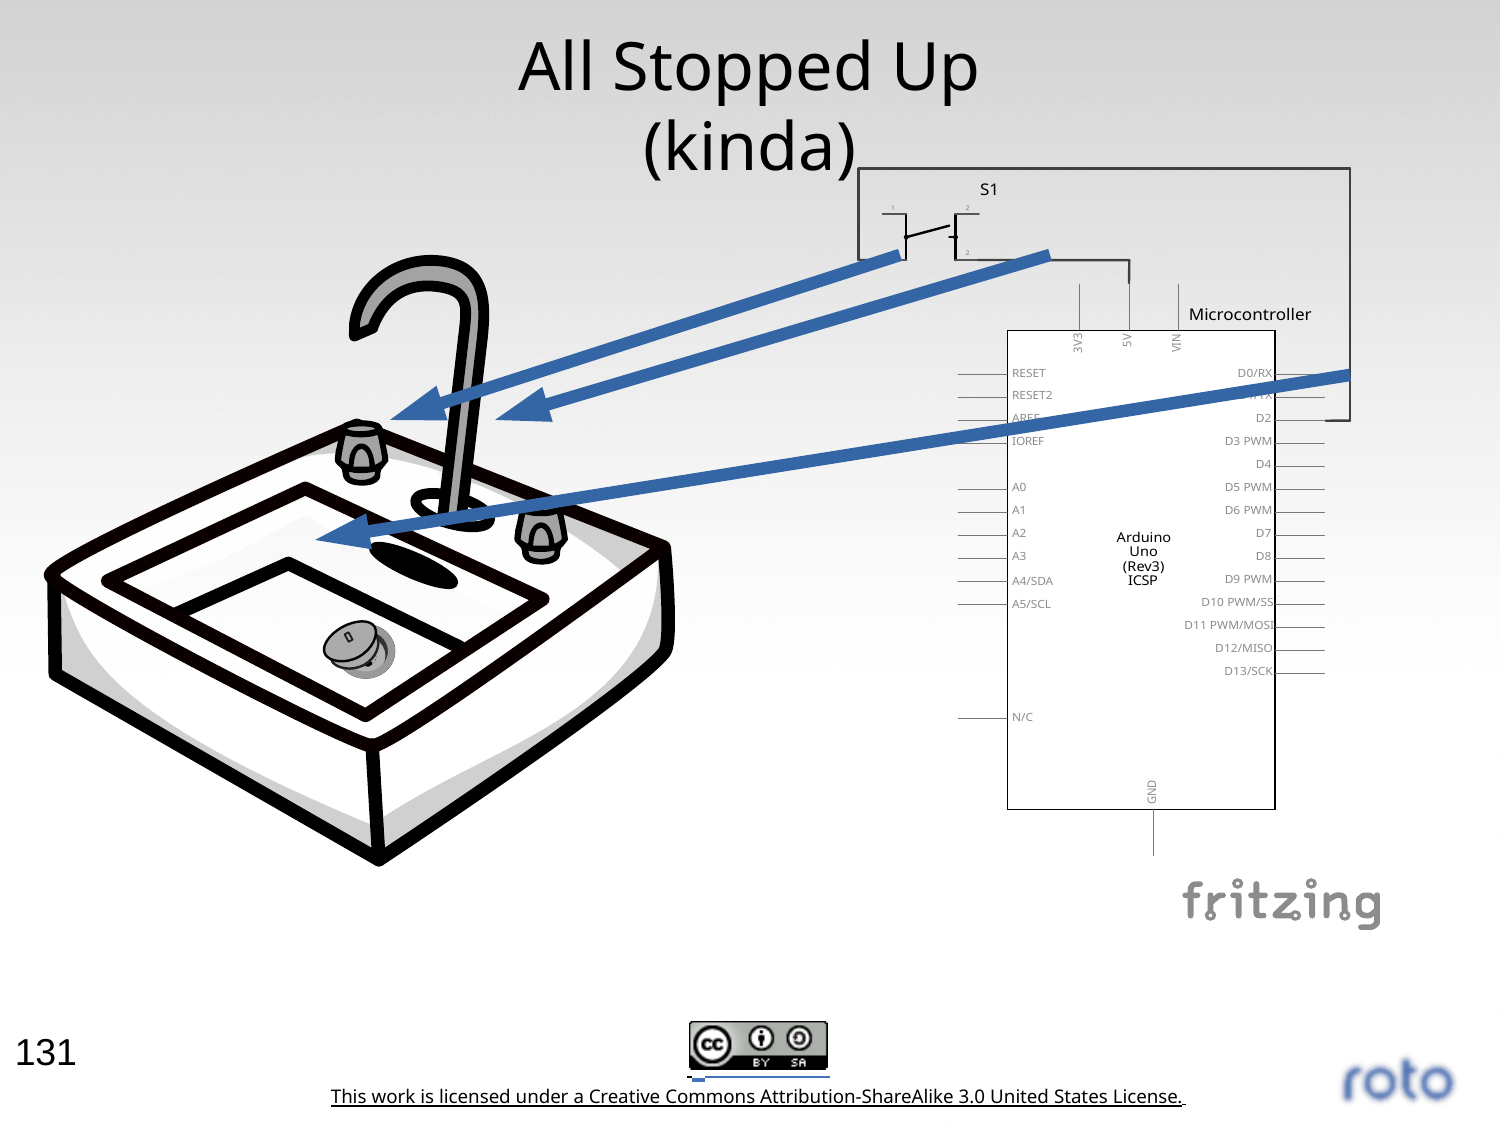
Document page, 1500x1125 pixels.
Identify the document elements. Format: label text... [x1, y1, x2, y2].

title All Stopped Up (kinda) [112, 49, 1388, 238]
picture [0, 0, 1500, 1125]
